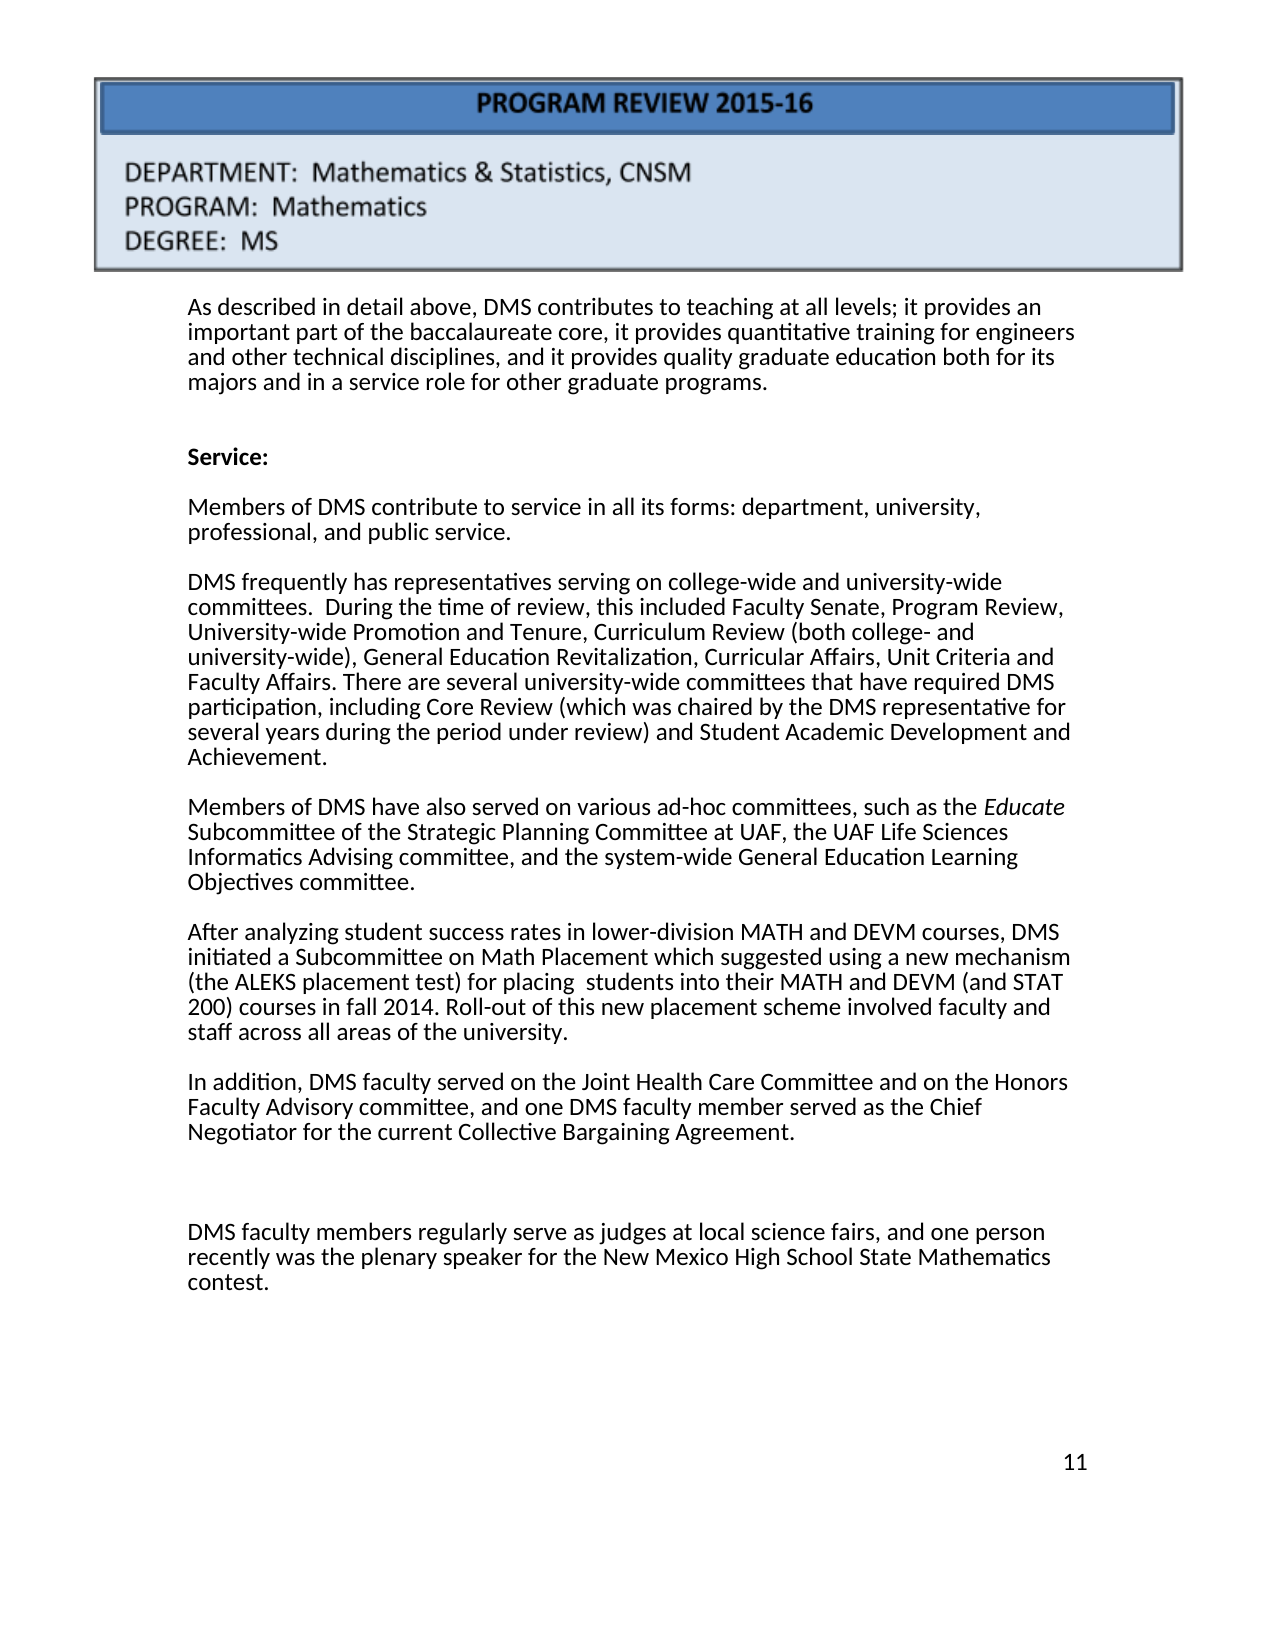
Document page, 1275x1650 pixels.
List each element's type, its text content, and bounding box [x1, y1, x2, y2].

text DMS frequently has representatives serving on college-wide and university-wide committees. During the time of review, this included Faculty Senate, Program Review, University-wide Promotion and Tenure, Curriculum Review (both college- and university-wide), General Education Revitalization, Curricular Affairs, Unit Criteria and Faculty Affairs. There are several university-wide committees that have required DMS participation, including Core Review (which was chaired by the DMS representative for several years during the period under review) and Student Academic Development and Achievement. [187, 572, 1087, 772]
picture [93, 77, 1184, 272]
text DMS faculty members regularly serve as judges at local science fairs, and one person recently was the plenary speaker for the New Mexico High School State Mathematics contest. [187, 1222, 1087, 1297]
text Subcommittee of the Strategic Planning Committee at UAF, the UAF Life Sciences Informatics Advising committee, and the system-wide General Education Learning Objectives committee. [187, 822, 1087, 897]
text Members of DMS contribute to service in all its forms: department, university, professional, and public service. [187, 497, 1087, 547]
text As described in detail above, DMS contributes to teaching at all levels; it provides an important part of the baccalaureate core, it provides quantitative training for engineers and other technical disciplines, and it provides quality graduate education both for its majors and in a service role for other graduate programs. [187, 297, 1087, 397]
text After analyzing student success rates in lower-division MATH and DEVM courses, DMS initiated a Subcommittee on Math Placement which suggested using a new mechanism (the ALEKS placement test) for placing students into their MATH and DEVM (and STAT 200) courses in fall 2014. Roll-out of this new placement scheme involved faculty and staff across all areas of the university. [187, 922, 1087, 1047]
text Members of DMS have also served on various ad-hoc committees, such as the Educate [187, 797, 1087, 822]
text In addition, DMS faculty served on the Joint Health Care Committee and on the Honors Faculty Advisory committee, and one DMS faculty member served as the Chief Negotiator for the current Collective Bargaining Agreement. [187, 1072, 1087, 1147]
text Service: [187, 447, 1087, 472]
